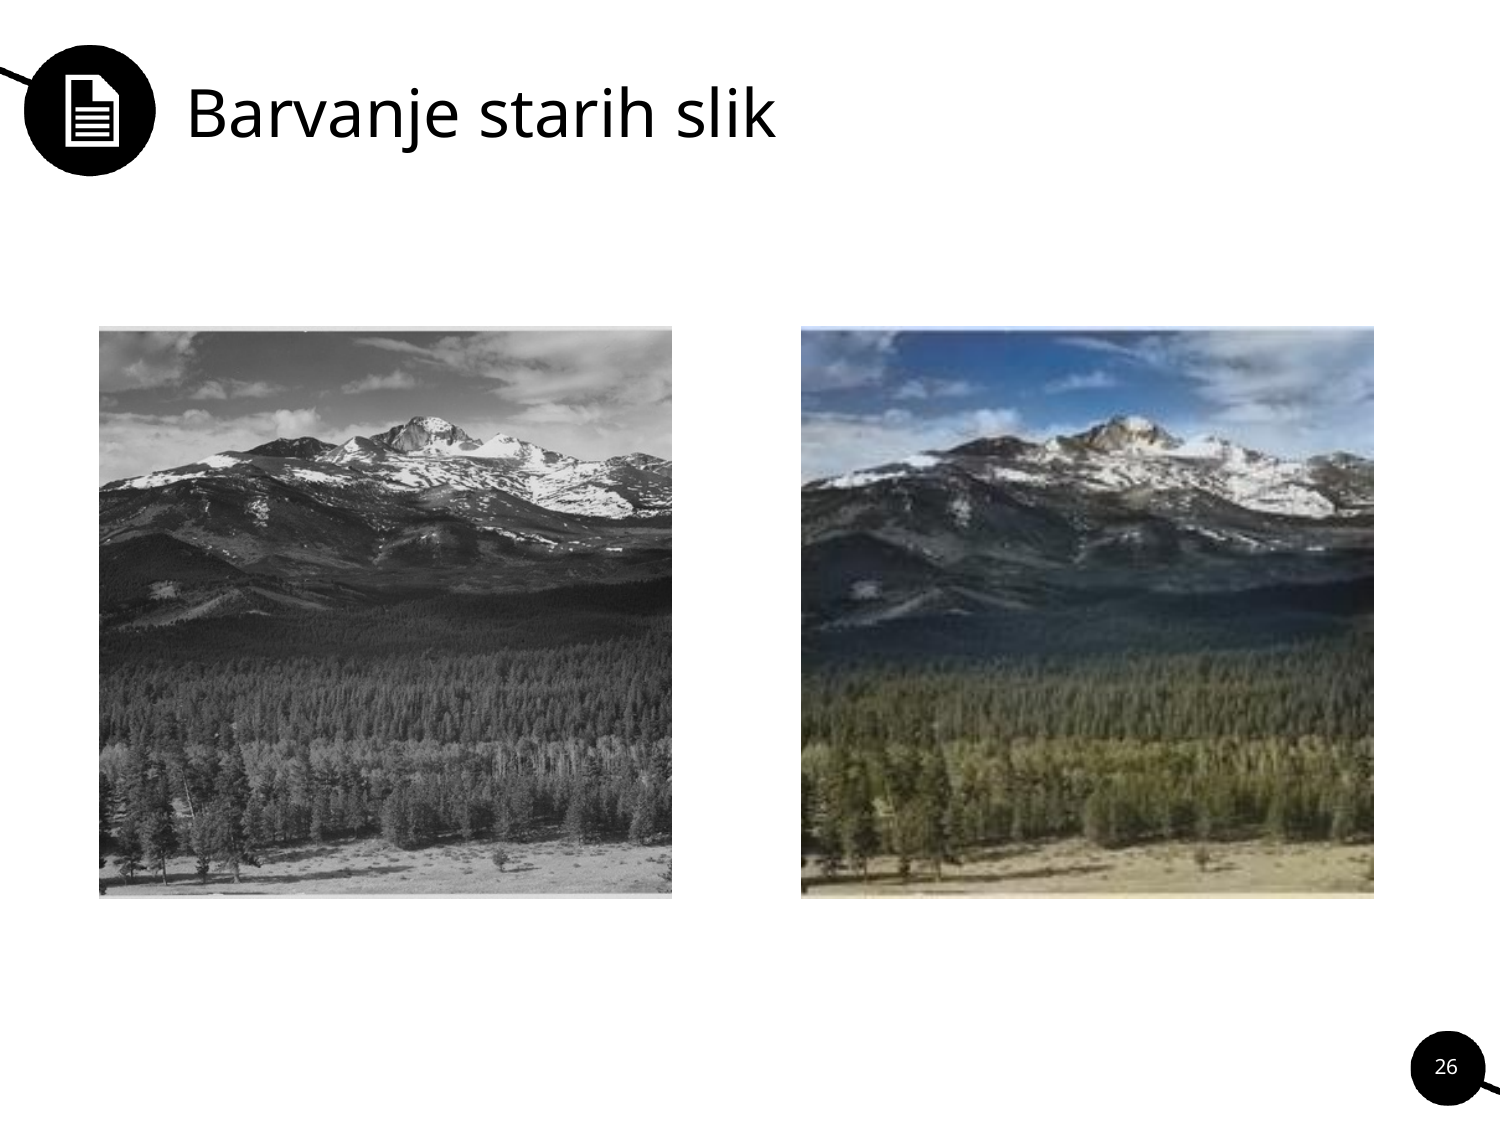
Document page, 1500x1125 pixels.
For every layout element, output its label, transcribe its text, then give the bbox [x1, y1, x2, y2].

picture [0, 0, 1500, 1125]
title Barvanje starih slik [170, 45, 1425, 177]
